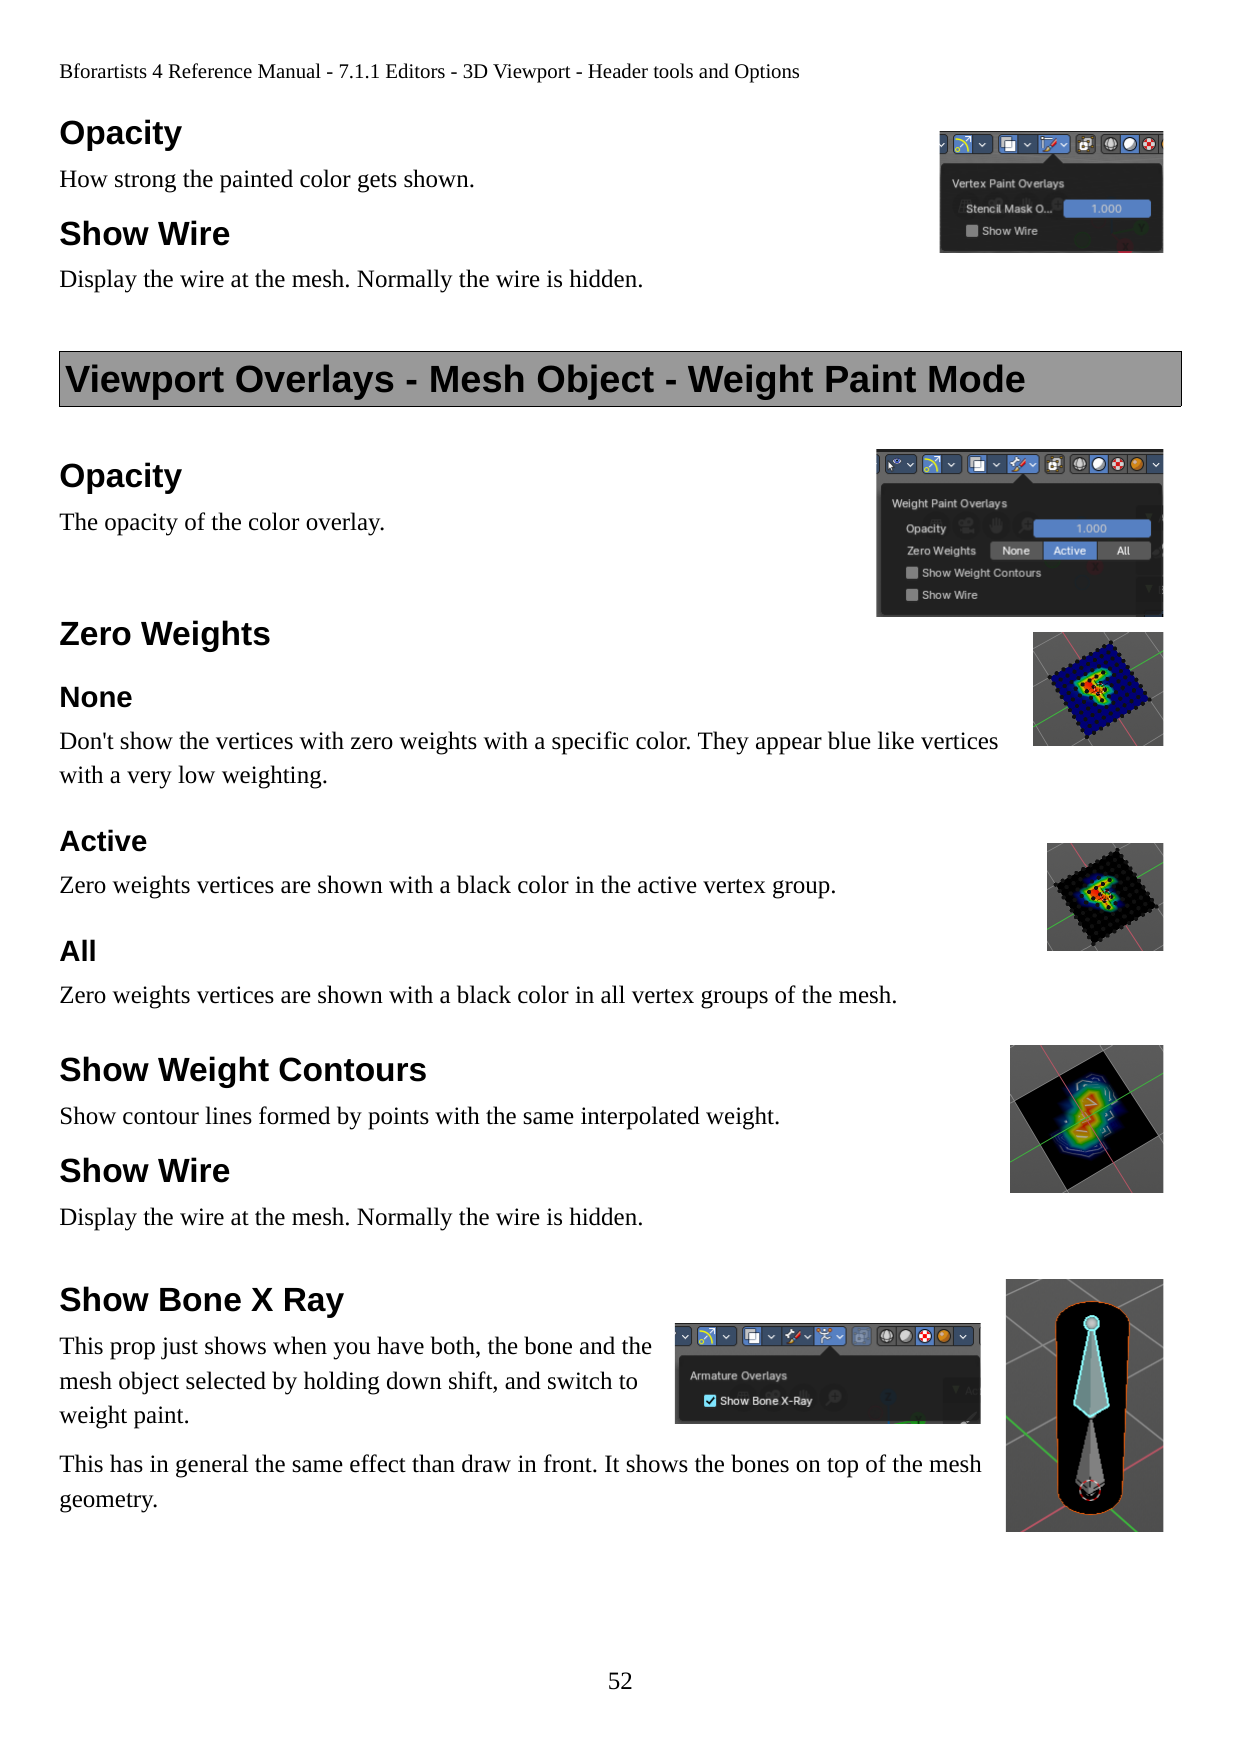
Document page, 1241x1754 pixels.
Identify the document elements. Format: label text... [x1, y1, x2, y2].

subtitle [1164, 456, 1181, 494]
picture [876, 449, 1164, 617]
subtitle Show Wire [59, 1151, 1010, 1189]
subtitle Show Bone X Ray [59, 1280, 1005, 1319]
subtitle [1164, 213, 1181, 252]
picture [1010, 1045, 1164, 1193]
text Don't show the vertices with zero weights with a specific color. They appear blue like vertices with a very low weighting. [59, 726, 1181, 789]
text Zero weights vertices are shown with a black color in the active vertex group. [59, 870, 1047, 899]
subtitle [1164, 679, 1181, 713]
text Show contour lines formed by points with the same interpolated weight. [59, 1101, 1010, 1130]
subtitle Opacity [59, 113, 1181, 151]
text Zero weights vertices are shown with a black color in all vertex groups of the mesh. [59, 980, 1181, 1009]
subtitle Show Weight Contours [59, 1050, 1010, 1089]
subtitle [1164, 1280, 1181, 1319]
subtitle Zero Weights [59, 614, 1181, 652]
subtitle Active [59, 824, 1181, 858]
text The opacity of the color overlay. [59, 507, 876, 536]
subtitle [1164, 1050, 1181, 1089]
text How strong the painted color gets shown. [59, 164, 939, 192]
picture [674, 1323, 981, 1424]
text Display the wire at the mesh. Normally the wire is hidden. [59, 1202, 1181, 1231]
subtitle [1164, 1151, 1181, 1189]
text Display the wire at the mesh. Normally the wire is hidden. [59, 264, 1181, 293]
picture [1033, 632, 1164, 746]
picture [1005, 1279, 1164, 1532]
picture [939, 131, 1164, 253]
subtitle Opacity [59, 456, 876, 494]
text This has in general the same effect than draw in front. It shows the bones on top of the mesh geometry. [59, 1449, 1005, 1513]
subtitle Show Wire [59, 213, 939, 252]
subtitle All [59, 934, 1181, 968]
text This prop just shows when you have both, the bone and the mesh object selected by holding down shift, and switch to weight paint. [59, 1331, 1005, 1429]
picture [1047, 843, 1164, 951]
table_header Viewport Overlays - Mesh Object - Weight Paint Mode [60, 352, 1181, 406]
subtitle None [59, 679, 1033, 713]
